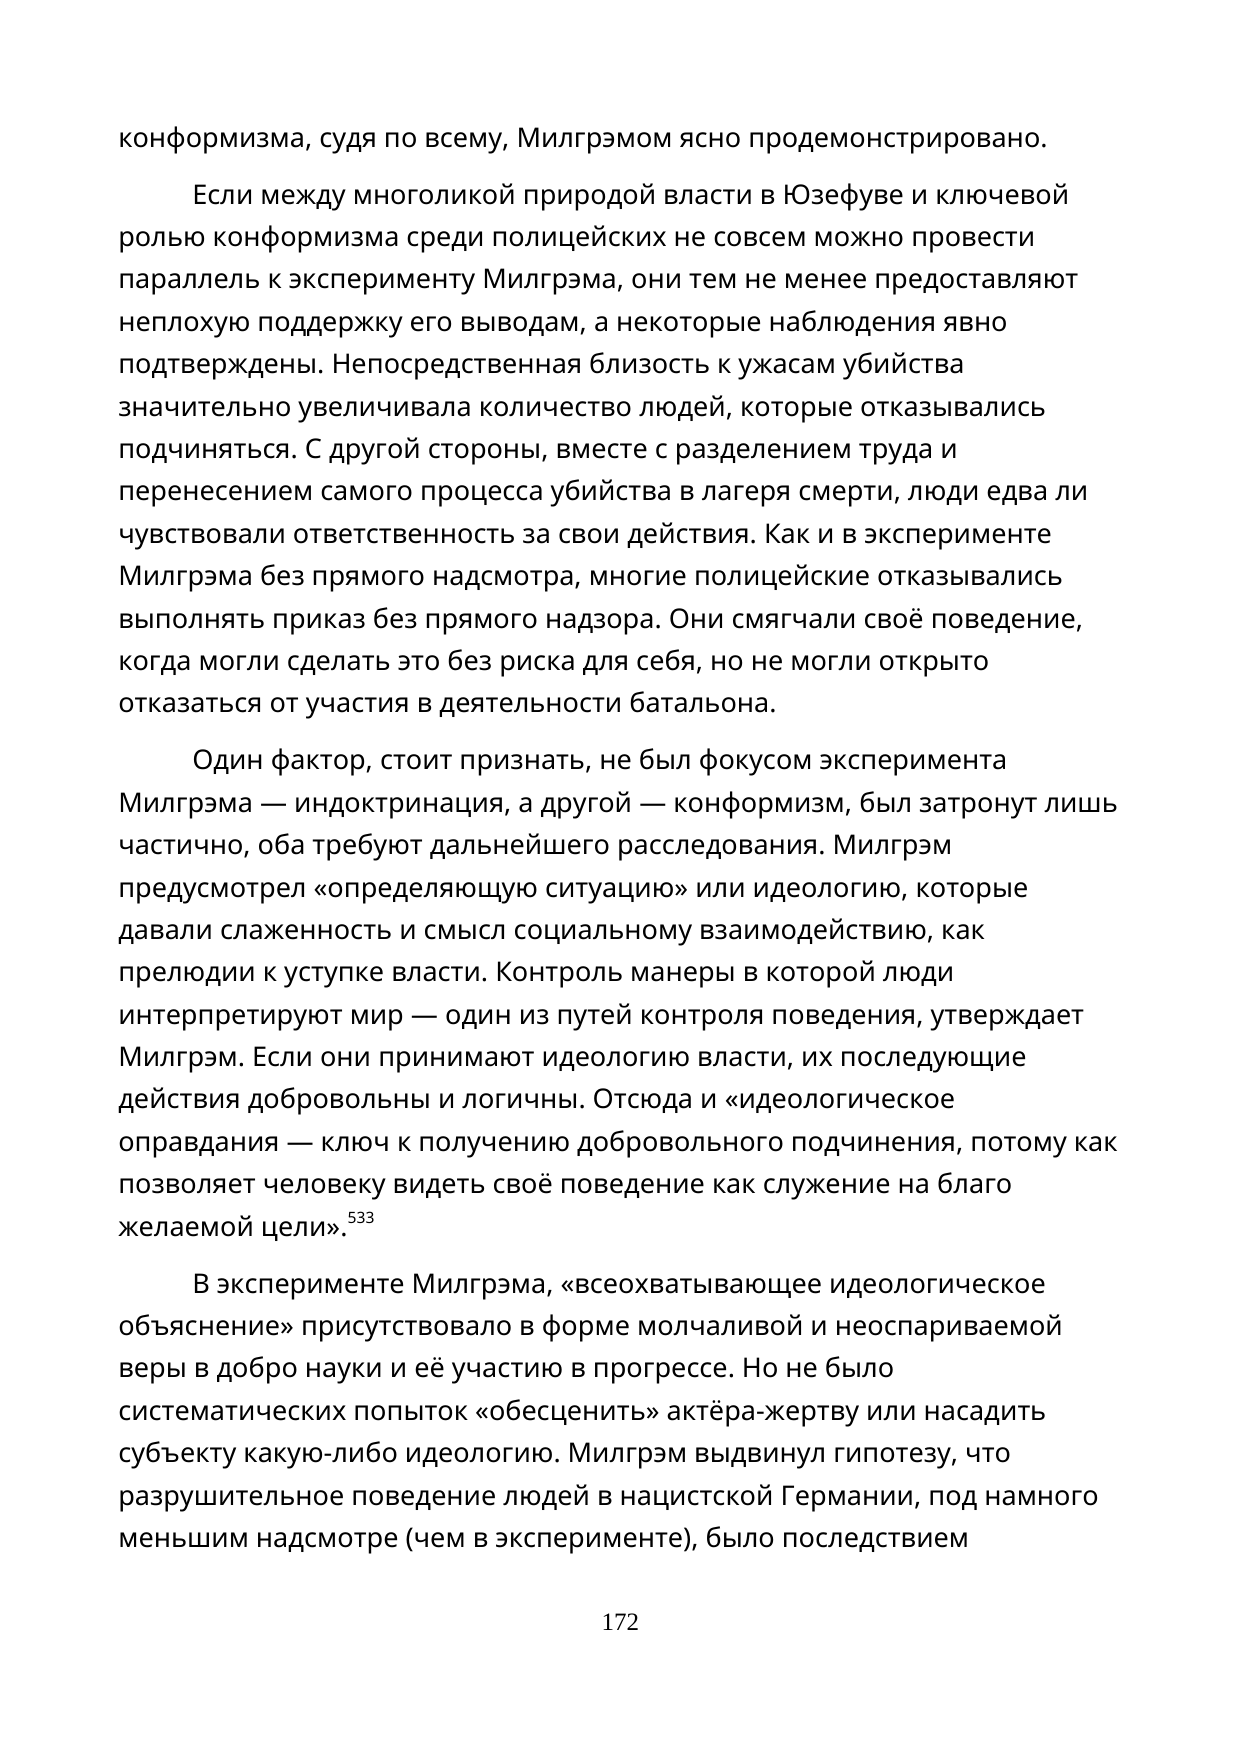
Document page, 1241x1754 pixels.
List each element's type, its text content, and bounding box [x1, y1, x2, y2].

text Один фактор, стоит признать, не был фокусом эксперимента Милгрэма — индоктринация, а другой — конформизм, был затронут лишь частично, оба требуют дальнейшего расследования. Милгрэм предусмотрел «определяющую ситуацию» или идеологию, которые давали слаженность и смысл социальному взаимодействию, как прелюдии к уступке власти. Контроль манеры в которой люди интерпретируют мир — один из путей контроля поведения, утверждает Милгрэм. Если они принимают идеологию власти, их последующие действия добровольны и логичны. Отсюда и «идеологическое оправдания — ключ к получению добровольного подчинения, потому как позволяет человеку видеть своё поведение как служение на благо желаемой цели». [118, 741, 1122, 1244]
text Если между многоликой природой власти в Юзефуве и ключевой ролью конформизма среди полицейских не совсем можно провести параллель к эксперименту Милгрэма, они тем не менее предоставляют неплохую поддержку его выводам, а некоторые наблюдения явно подтверждены. Непосредственная близость к ужасам убийства значительно увеличивала количество людей, которые отказывались подчиняться. С другой стороны, вместе с разделением труда и перенесением самого процесса убийства в лагеря смерти, люди едва ли чувствовали ответственность за свои действия. Как и в эксперименте Милгрэма без прямого надсмотра, многие полицейские отказывались выполнять приказ без прямого надзора. Они смягчали своё поведение, когда могли сделать это без риска для себя, но не могли открыто отказаться от участия в деятельности батальона. [118, 175, 1122, 721]
text В эксперименте Милгрэма, «всеохватывающее идеологическое объяснение» присутствовало в форме молчаливой и неоспариваемой веры в добро науки и её участию в прогрессе. Но не было систематических попыток «обесценить» актёра-жертву или насадить субъекту какую-либо идеологию. Милгрэм выдвинул гипотезу, что разрушительное поведение людей в нацистской Германии, под намного меньшим надсмотре (чем в эксперименте), было последствием [118, 1264, 1122, 1555]
text конформизма, судя по всему, Милгрэмом ясно продемонстрировано. [118, 118, 1122, 155]
